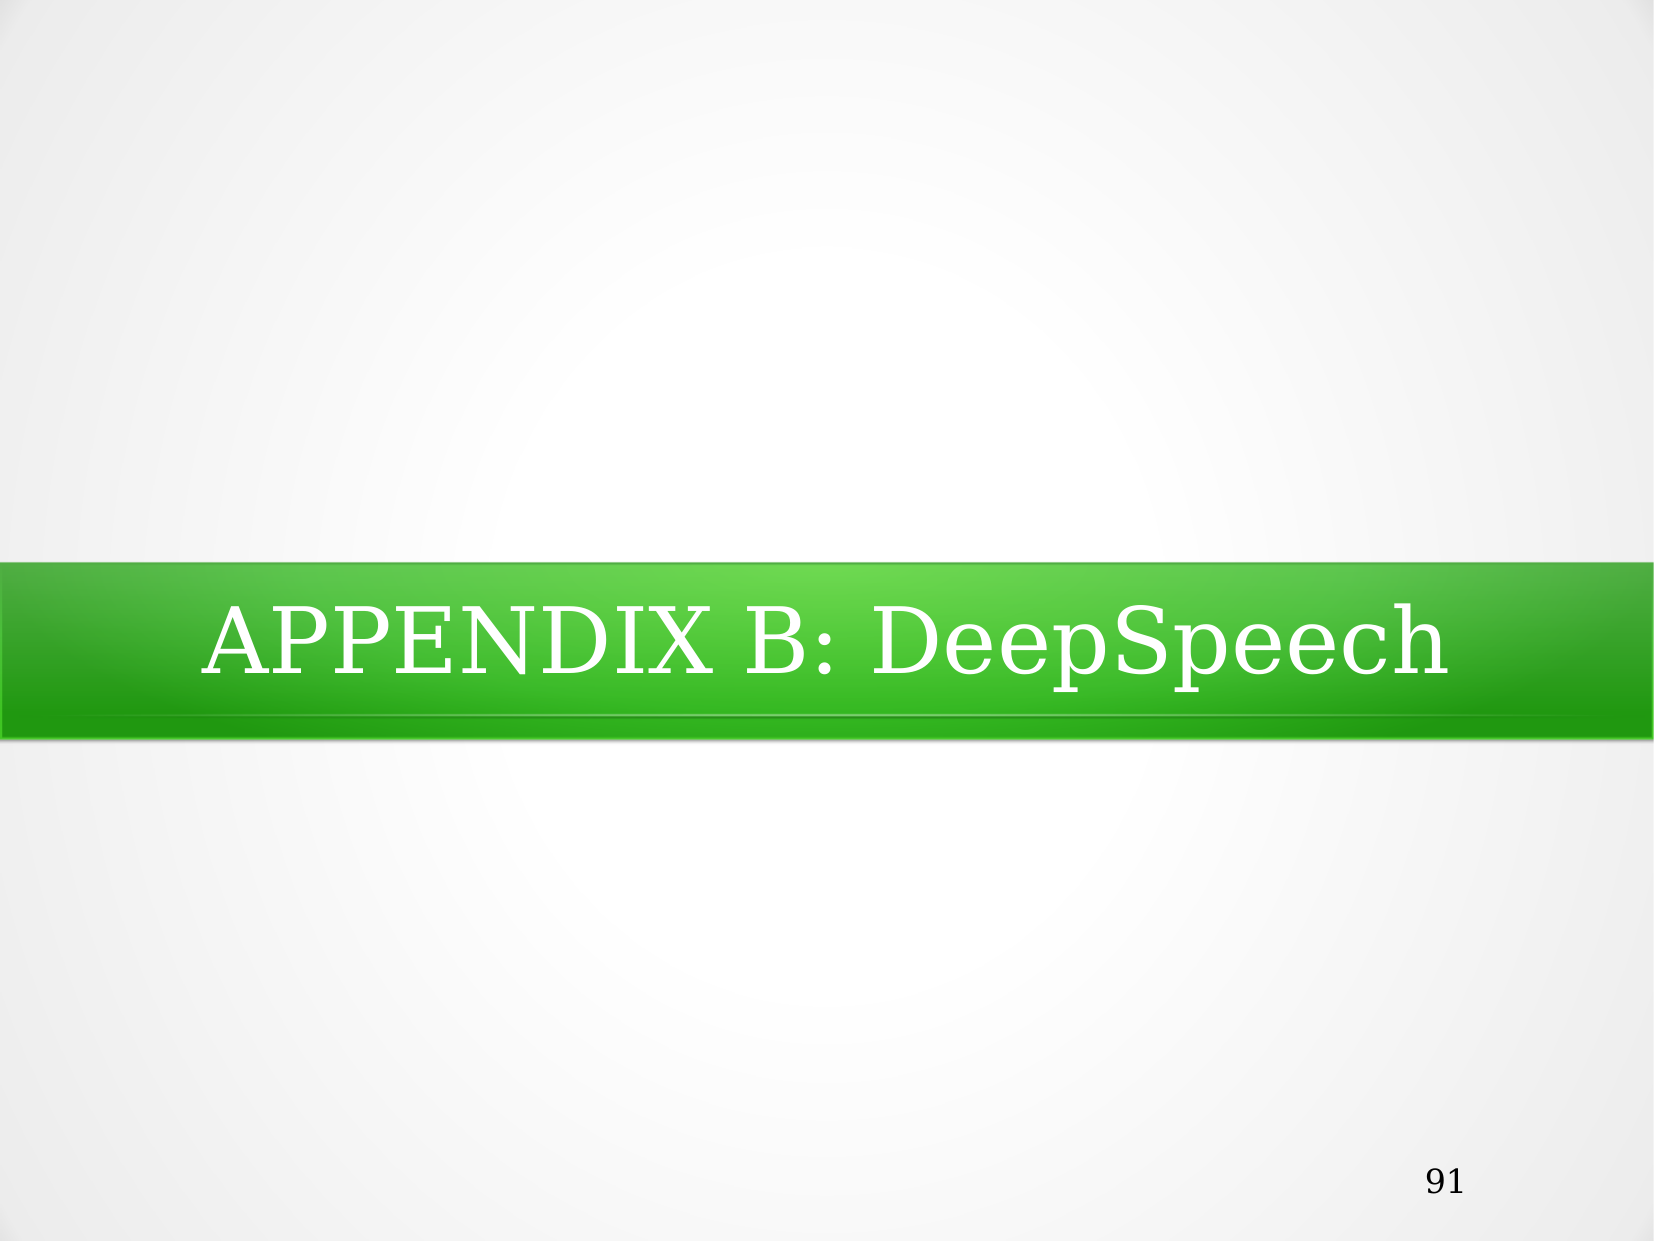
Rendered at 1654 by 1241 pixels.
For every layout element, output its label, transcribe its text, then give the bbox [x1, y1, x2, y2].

title APPENDIX B: DeepSpeech [82, 578, 1571, 715]
picture [0, 0, 1654, 1241]
